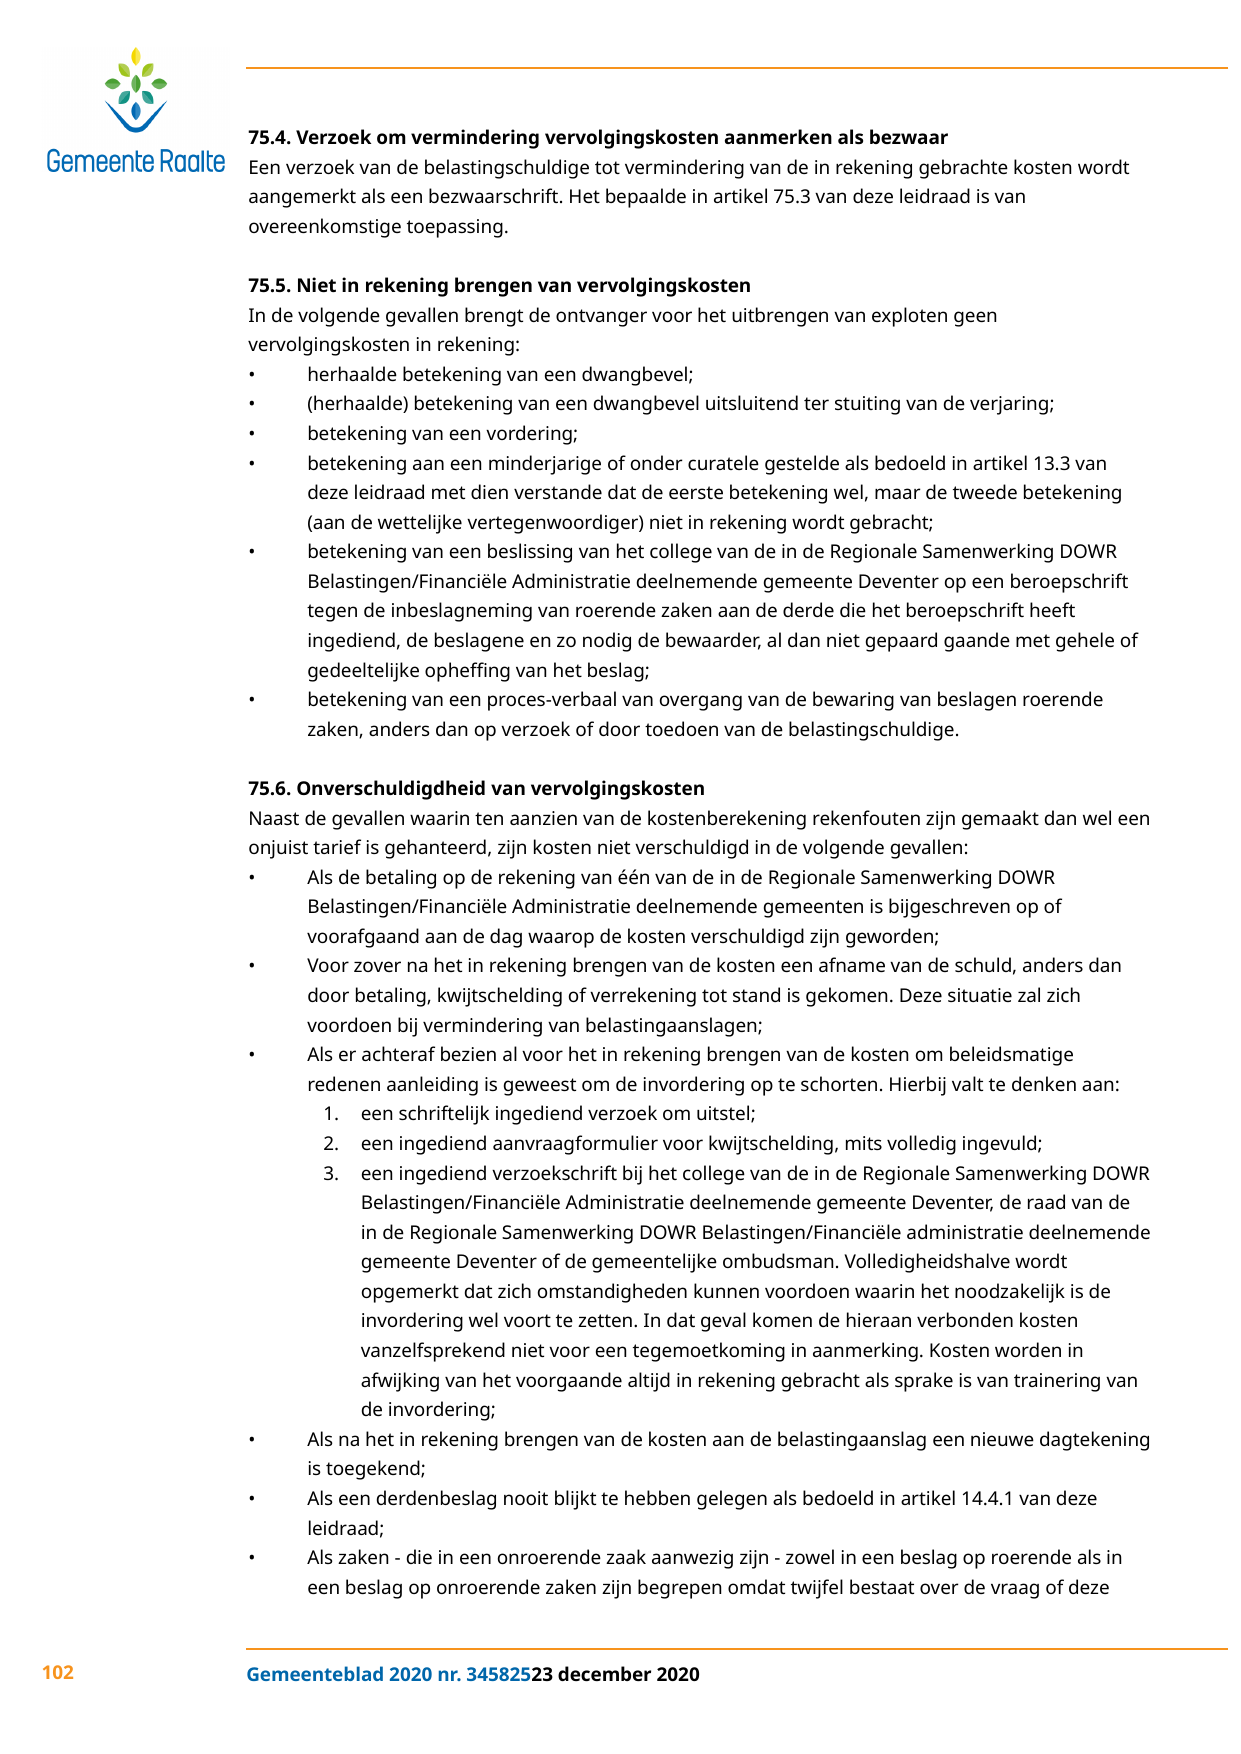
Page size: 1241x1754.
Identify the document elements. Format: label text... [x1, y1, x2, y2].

text 75.6. Onverschuldigdheid van vervolgingskosten [248, 775, 1152, 801]
text Naast de gevallen waarin ten aanzien van de kostenberekening rekenfouten zijn gemaakt dan wel een onjuist tarief is gehanteerd, zijn kosten niet verschuldigd in de volgende gevallen: [248, 805, 1152, 860]
list Als zaken - die in een onroerende zaak aanwezig zijn - zowel in een beslag op roerende als in een beslag op onroerende zaken zijn begrepen omdat twijfel bestaat over de vraag of deze [248, 1544, 1152, 1600]
list Voor zover na het in rekening brengen van de kosten een afname van de schuld, anders dan door betaling, kwijtschelding of verrekening tot stand is gekomen. Deze situatie zal zich voordoen bij vermindering van belastingaanslagen; [248, 953, 1152, 1038]
list Als de betaling op de rekening van één van de in de Regionale Samenwerking DOWR Belastingen/Financiële Administratie deelnemende gemeenten is bijgeschreven op of voorafgaand aan de dag waarop de kosten verschuldigd zijn geworden; [248, 864, 1152, 949]
list herhaalde betekening van een dwangbevel; [248, 361, 1152, 387]
list (herhaalde) betekening van een dwangbevel uitsluitend ter stuiting van de verjaring; [248, 391, 1152, 416]
list Als er achteraf bezien al voor het in rekening brengen van de kosten om beleidsmatige redenen aanleiding is geweest om de invordering op te schorten. Hierbij valt te denken aan: [248, 1041, 1152, 1097]
picture [41, 47, 231, 172]
list Als na het in rekening brengen van de kosten aan de belastingaanslag een nieuwe dagtekening is toegekend; [248, 1426, 1152, 1481]
list betekening van een beslissing van het college van de in de Regionale Samenwerking DOWR Belastingen/Financiële Administratie deelnemende gemeente Deventer op een beroepschrift tegen de inbeslagneming van roerende zaken aan de derde die het beroepschrift heeft ingediend, de beslagene en zo nodig de bewaarder, al dan niet gepaard gaande met gehele of gedeeltelijke opheffing van het beslag; [248, 538, 1152, 683]
list betekening aan een minderjarige of onder curatele gestelde als bedoeld in artikel 13.3 van deze leidraad met dien verstande dat de eerste betekening wel, maar de tweede betekening (aan de wettelijke vertegenwoordiger) niet in rekening wordt gebracht; [248, 450, 1152, 535]
list een ingediend aanvraagformulier voor kwijtschelding, mits volledig ingevuld; [323, 1130, 1152, 1156]
text Een verzoek van de belastingschuldige tot vermindering van de in rekening gebrachte kosten wordt aangemerkt als een bezwaarschrift. Het bepaalde in artikel 75.3 van deze leidraad is van overeenkomstige toepassing. [248, 154, 1152, 239]
text In de volgende gevallen brengt de ontvanger voor het uitbrengen van exploten geen vervolgingskosten in rekening: [248, 302, 1152, 357]
list een ingediend verzoekschrift bij het college van de in de Regionale Samenwerking DOWR Belastingen/Financiële Administratie deelnemende gemeente Deventer, de raad van de in de Regionale Samenwerking DOWR Belastingen/Financiële administratie deelnemende gemeente Deventer of de gemeentelijke ombudsman. Volledigheidshalve wordt opgemerkt dat zich omstandigheden kunnen voordoen waarin het noodzakelijk is de invordering wel voort te zetten. In dat geval komen de hieraan verbonden kosten vanzelfsprekend niet voor een tegemoetkoming in aanmerking. Kosten worden in afwijking van het voorgaande altijd in rekening gebracht als sprake is van trainering van de invordering; [323, 1160, 1152, 1422]
list betekening van een vordering; [248, 420, 1152, 446]
list betekening van een proces-verbaal van overgang van de bewaring van beslagen roerende zaken, anders dan op verzoek of door toedoen van de belastingschuldige. [248, 686, 1152, 742]
list Als een derdenbeslag nooit blijkt te hebben gelegen als bedoeld in artikel 14.4.1 van deze leidraad; [248, 1485, 1152, 1541]
text 75.5. Niet in rekening brengen van vervolgingskosten [248, 272, 1152, 298]
text 75.4. Verzoek om vermindering vervolgingskosten aanmerken als bezwaar [248, 124, 1152, 150]
list een schriftelijk ingediend verzoek om uitstel; [323, 1101, 1152, 1126]
